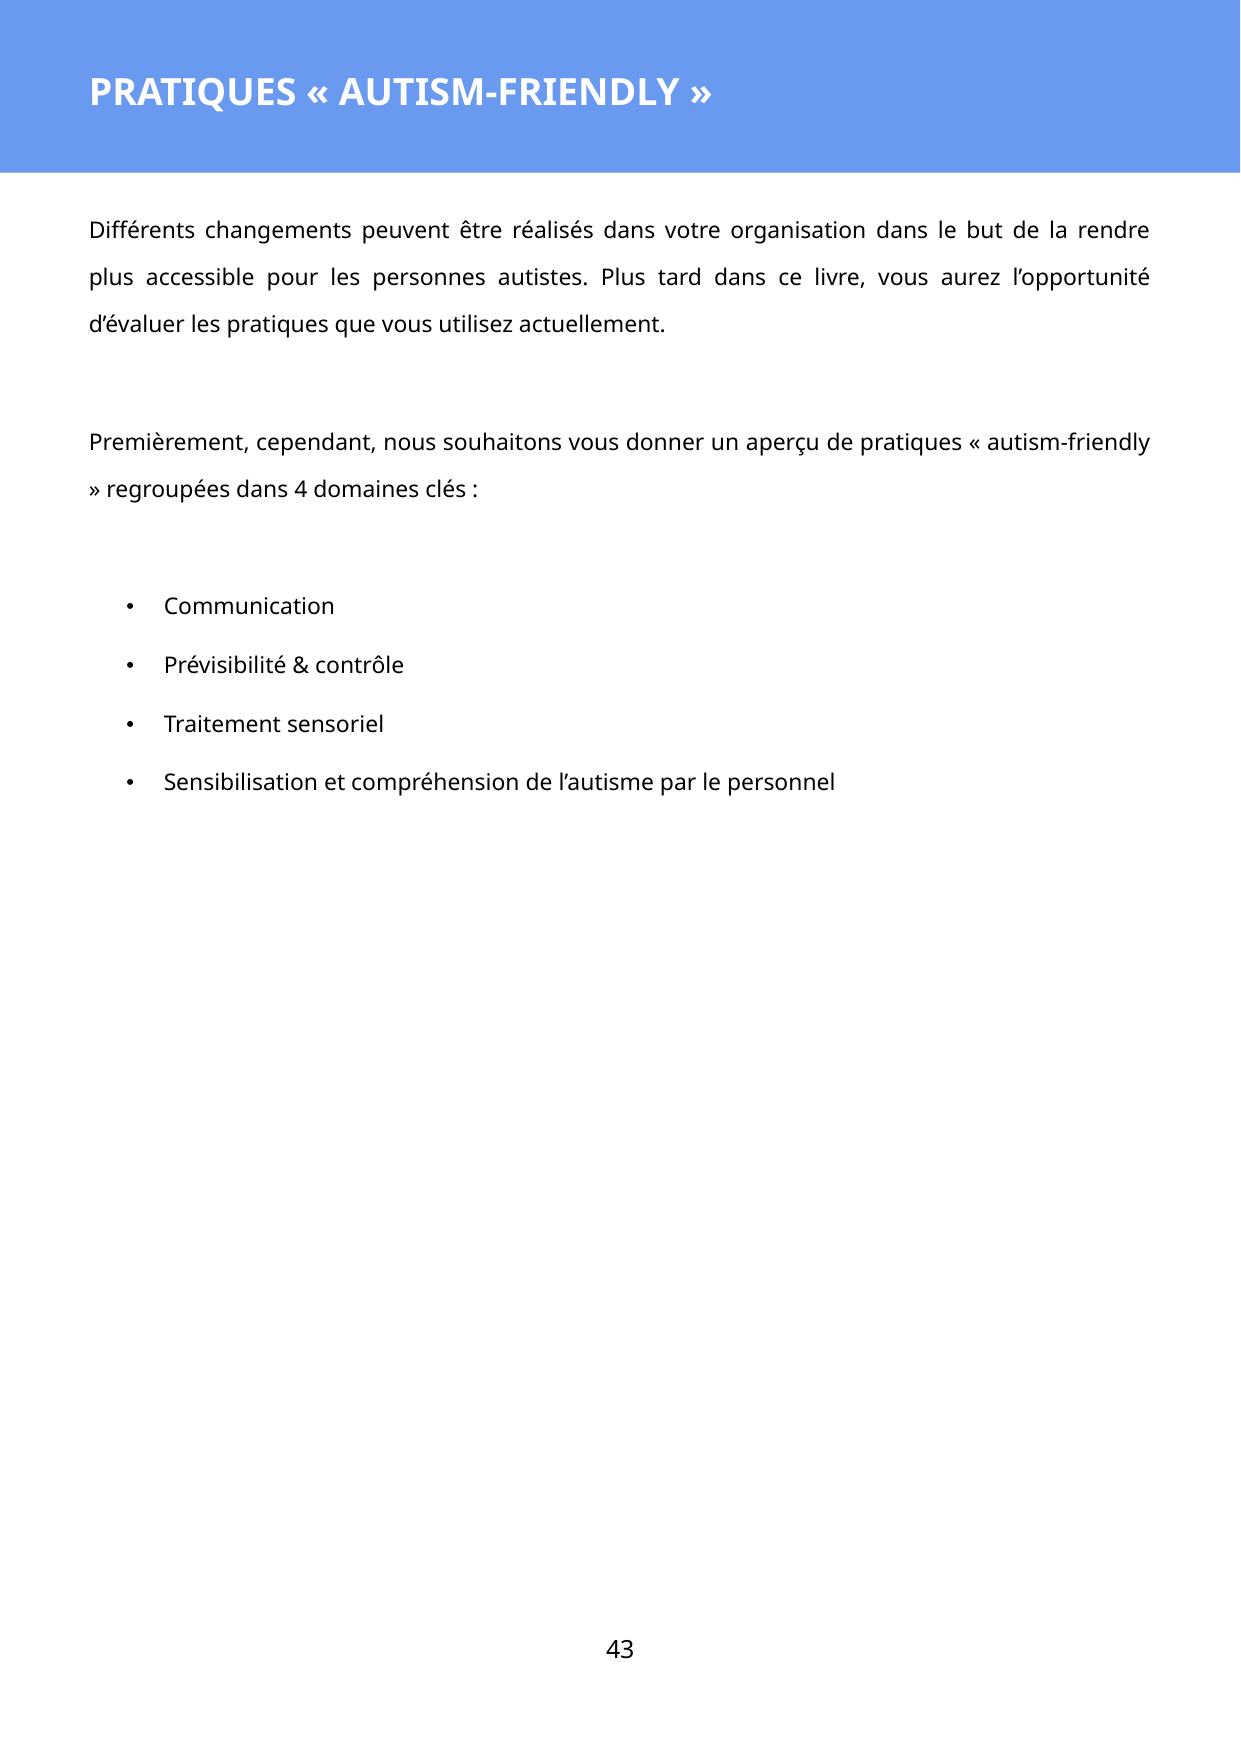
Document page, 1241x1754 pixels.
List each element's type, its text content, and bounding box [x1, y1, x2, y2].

list Communication [126, 590, 1152, 621]
text Différents changements peuvent être réalisés dans votre organisation dans le but de la rendre plus accessible pour les personnes autistes. Plus tard dans ce livre, vous aurez l’opportunité d’évaluer les pratiques que vous utilisez actuellement. [88, 214, 1152, 339]
list Traitement sensoriel [126, 707, 1152, 739]
list Sensibilisation et compréhension de l’autisme par le personnel [126, 766, 1152, 797]
text Premièrement, cependant, nous souhaitons vous donner un aperçu de pratiques « autism-friendly » regroupées dans 4 domaines clés : [88, 426, 1152, 504]
list Prévisibilité & contrôle [126, 649, 1152, 680]
